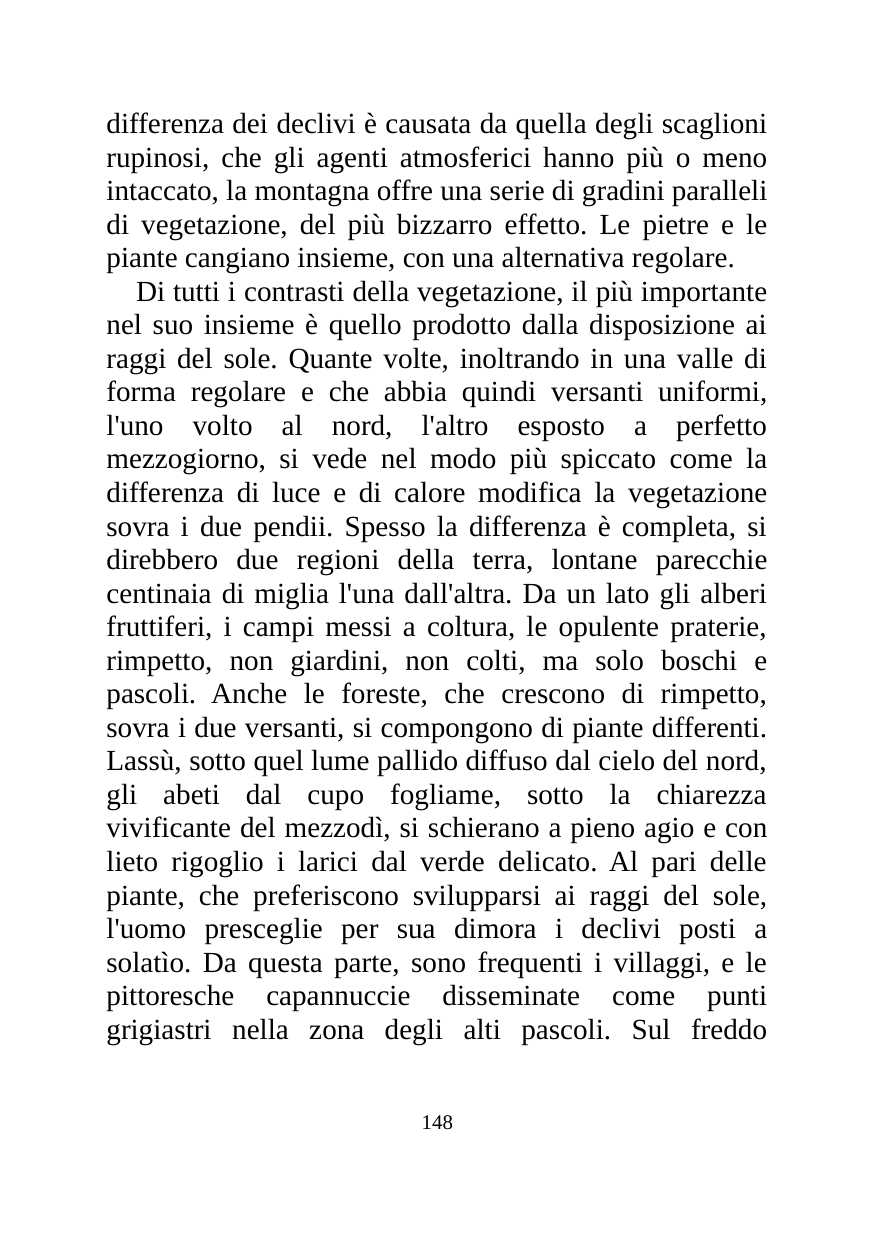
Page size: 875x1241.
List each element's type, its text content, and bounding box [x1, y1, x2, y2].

text differenza dei declivi è causata da quella degli scaglioni rupinosi, che gli agenti atmosferici hanno più o meno intaccato, la montagna offre una serie di gradini paralleli di vegetazione, del più bizzarro effetto. Le pietre e le piante cangiano insieme, con una alternativa regolare. [106, 106, 768, 274]
text Di tutti i contrasti della vegetazione, il più importante nel suo insieme è quello prodotto dalla disposizione ai raggi del sole. Quante volte, inoltrando in una valle di forma regolare e che abbia quindi versanti uniformi, l'uno volto al nord, l'altro esposto a perfetto mezzogiorno, si vede nel modo più spiccato come la differenza di luce e di calore modifica la vegetazione sovra i due pendii. Spesso la differenza è completa, si direbbero due regioni della terra, lontane parecchie centinaia di miglia l'una dall'altra. Da un lato gli alberi fruttiferi, i campi messi a coltura, le opulente praterie, rimpetto, non giardini, non colti, ma solo boschi e pascoli. Anche le foreste, che crescono di rimpetto, sovra i due versanti, si compongono di piante differenti. Lassù, sotto quel lume pallido diffuso dal cielo del nord, gli abeti dal cupo fogliame, sotto la chiarezza vivificante del mezzodì, si schierano a pieno agio e con lieto rigoglio i larici dal verde delicato. Al pari delle piante, che preferiscono svilupparsi ai raggi del sole, l'uomo presceglie per sua dimora i declivi posti a solatìo. Da questa parte, sono frequenti i villaggi, e le pittoresche capannuccie disseminate come punti grigiastri nella zona degli alti pascoli. Sul freddo [106, 274, 768, 1045]
